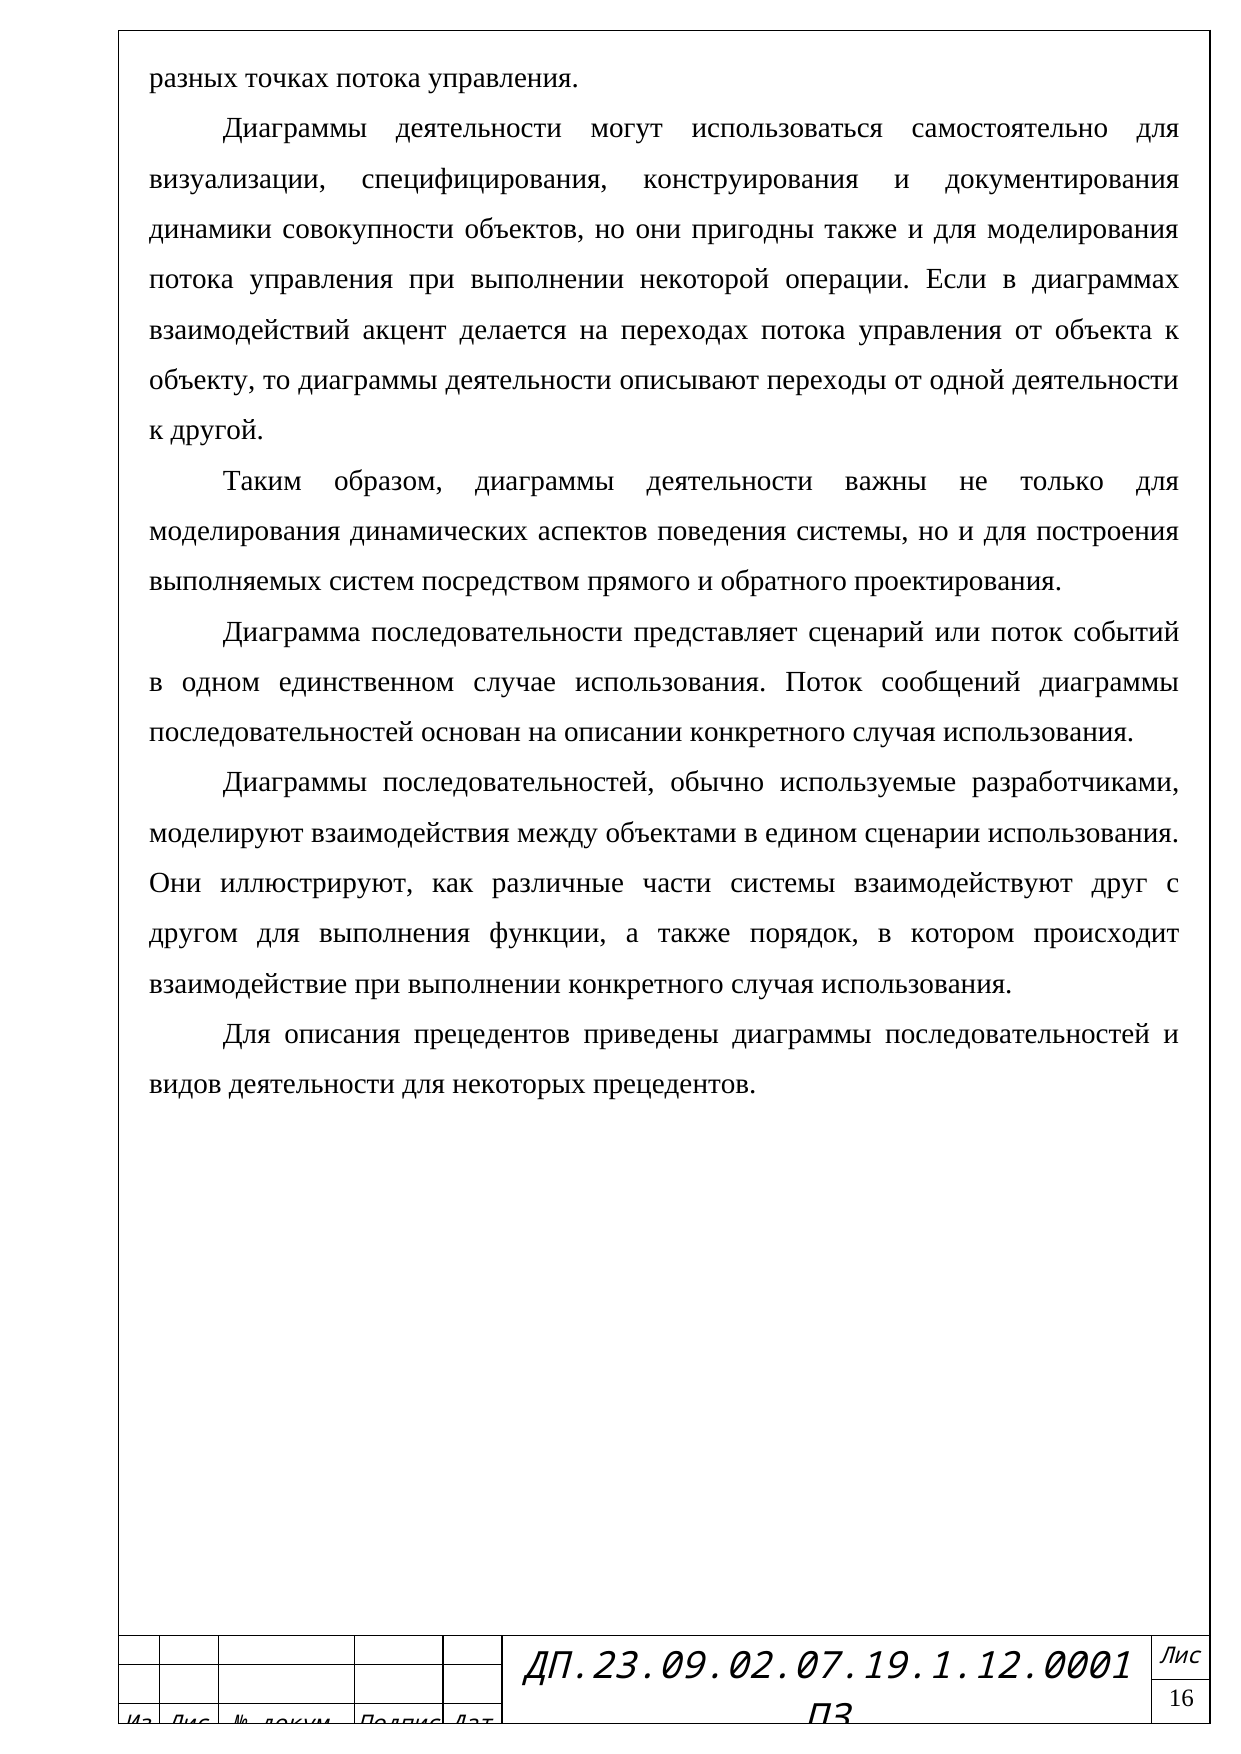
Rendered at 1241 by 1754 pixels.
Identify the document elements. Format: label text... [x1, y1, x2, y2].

text Для описания прецедентов приведены диаграммы последовательностей и видов деятельности для некоторых прецедентов. [149, 1016, 1180, 1100]
text разных точках потока управления. [149, 60, 1180, 94]
text Таким образом, диаграммы деятельности важны не только для моделирования динамических аспектов поведения системы, но и для построения выполняемых систем посредством прямого и обратного проектирования. [149, 463, 1180, 597]
text Диаграмма последовательности представляет сценарий или поток событий в одном единственном случае использования. Поток сообщений диаграммы последовательностей основан на описании конкретного случая использования. [149, 614, 1180, 748]
text Диаграммы последовательностей, обычно используемые разработчиками, моделируют взаимодействия между объектами в едином сценарии использования. Они иллюстрируют, как различные части системы взаимодействуют друг с другом для выполнения функции, а также порядок, в котором происходит взаимодействие при выполнении конкретного случая использования. [149, 764, 1180, 999]
text Диаграммы деятельности могут использоваться самостоятельно для визуализации, специфицирования, конструирования и документирования динамики совокупности объектов, но они пригодны также и для моделирования потока управления при выполнении некоторой операции. Если в диаграммах взаимодействий акцент делается на переходах потока управления от объекта к объекту, то диаграммы деятельности описывают переходы от одной деятельности к другой. [149, 111, 1180, 446]
